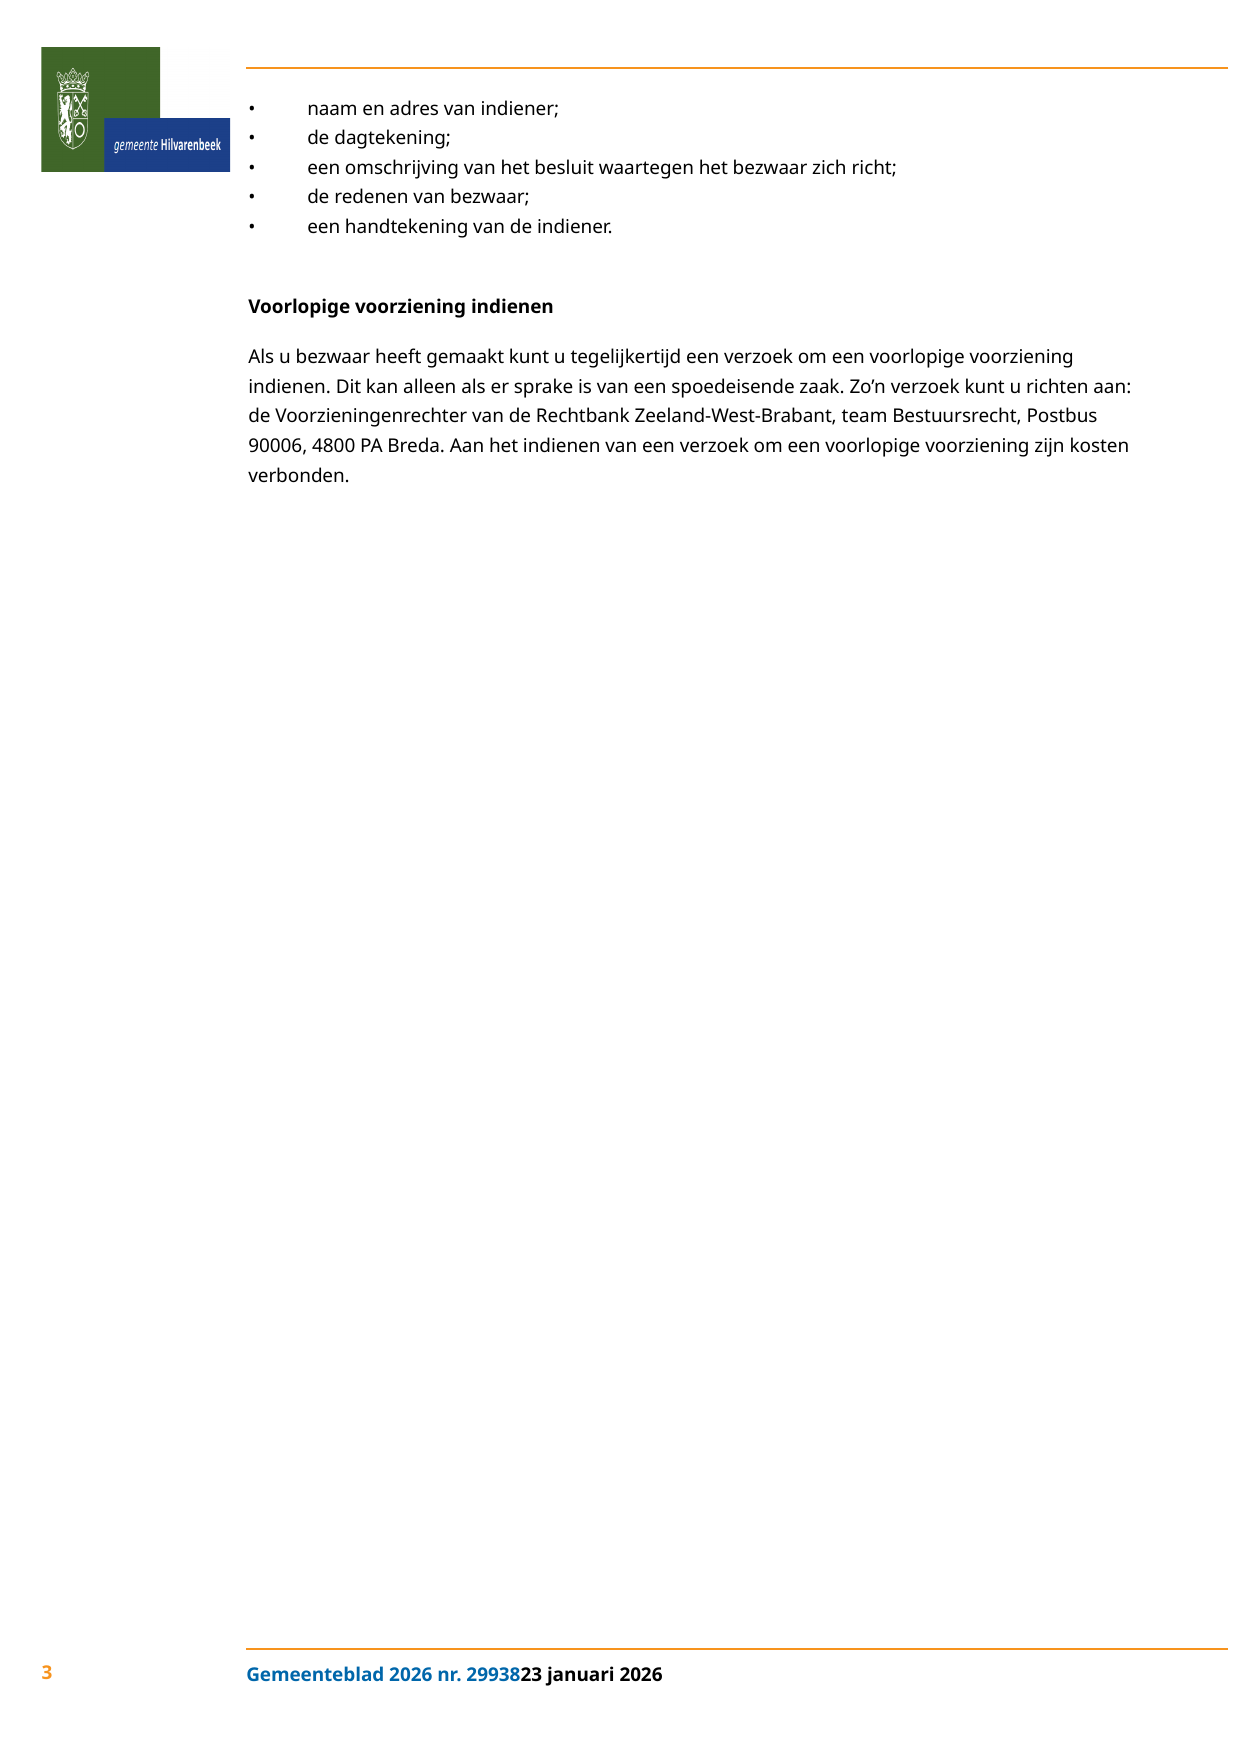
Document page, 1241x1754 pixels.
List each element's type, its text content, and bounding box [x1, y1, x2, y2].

picture [41, 47, 231, 172]
list een handtekening van de indiener. [248, 213, 1152, 239]
text Voorlopige voorziening indienen [248, 293, 1152, 319]
list de redenen van bezwaar; [248, 183, 1152, 209]
list de dagtekening; [248, 124, 1152, 150]
text Als u bezwaar heeft gemaakt kunt u tegelijkertijd een verzoek om een voorlopige voorziening indienen. Dit kan alleen als er sprake is van een spoedeisende zaak. Zo’n verzoek kunt u richten aan: de Voorzieningenrechter van de Rechtbank Zeeland-West-Brabant, team Bestuursrecht, Postbus 90006, 4800 PA Breda. Aan het indienen van een verzoek om een voorlopige voorziening zijn kosten verbonden. [248, 343, 1152, 488]
list een omschrijving van het besluit waartegen het bezwaar zich richt; [248, 154, 1152, 180]
list naam en adres van indiener; [248, 95, 1152, 121]
